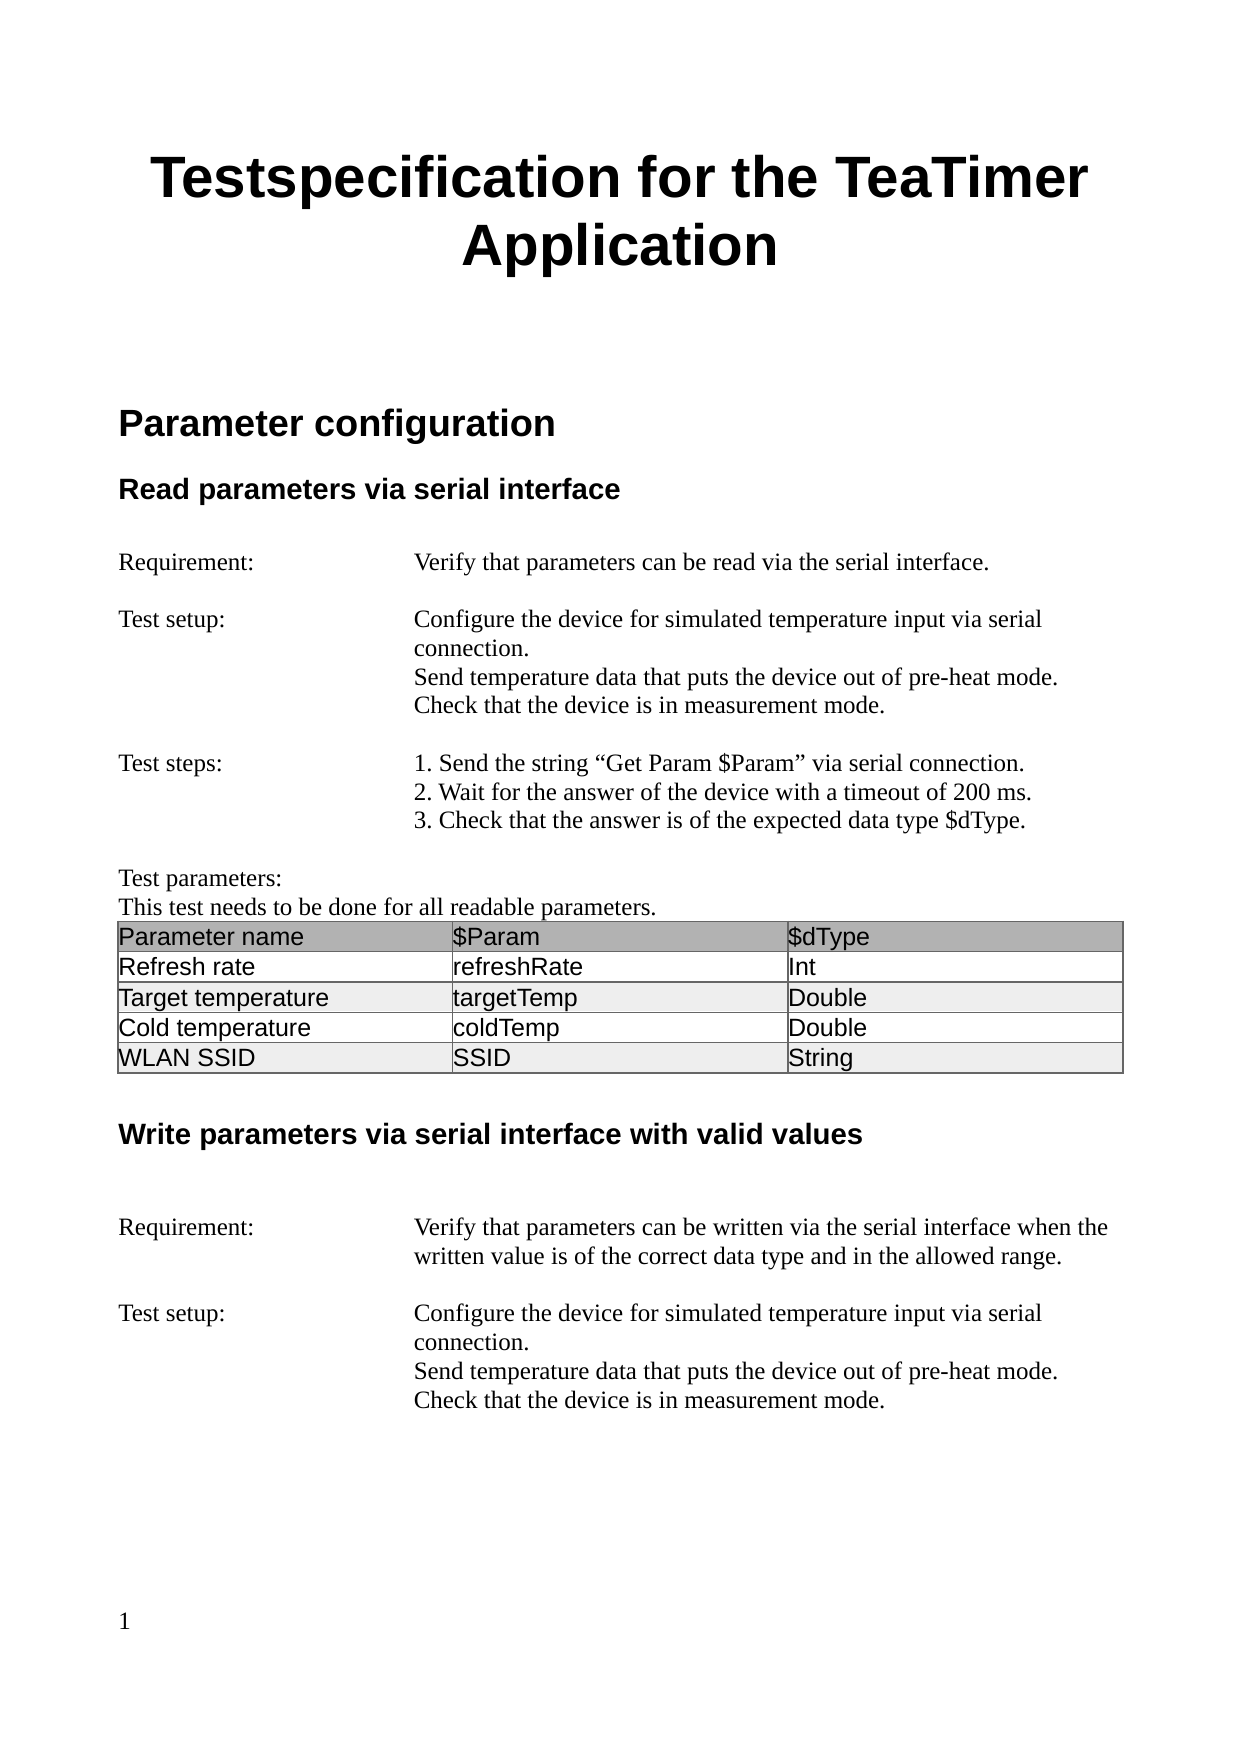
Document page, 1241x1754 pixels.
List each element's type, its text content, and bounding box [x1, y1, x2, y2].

table_cell Int [789, 952, 1122, 981]
table_cell WLAN SSID [119, 1043, 452, 1072]
table_cell Double [789, 983, 1122, 1011]
text Requirement: Verify that parameters can be read via the serial interface. [118, 547, 1122, 576]
text Requirement: Verify that parameters can be written via the serial interface when the written value is of the correct data type and in the allowed range. [118, 1212, 1122, 1270]
text Test setup: Configure the device for simulated temperature input via serial connection. [118, 1298, 1122, 1356]
text Test parameters: [118, 863, 1122, 892]
table_cell SSID [453, 1043, 787, 1072]
table_cell Refresh rate [119, 952, 452, 981]
table_cell String [789, 1043, 1122, 1072]
subtitle Write parameters via serial interface with valid values [118, 1117, 1122, 1151]
subtitle Parameter configuration [118, 401, 1122, 445]
title Testspecification for the TeaTimer Application [118, 143, 1122, 277]
text Test setup: Configure the device for simulated temperature input via serial connection. [118, 604, 1122, 662]
text This test needs to be done for all readable parameters. [118, 892, 1122, 921]
text Check that the device is in measurement mode. [118, 691, 1122, 719]
table_cell Double [789, 1013, 1122, 1042]
table_cell Target temperature [119, 983, 452, 1011]
text Check that the device is in measurement mode. [118, 1385, 1122, 1413]
subtitle Read parameters via serial interface [118, 472, 1122, 506]
text 3. Check that the answer is of the expected data type $dType. [118, 806, 1122, 834]
table_cell targetTemp [453, 983, 787, 1011]
table_cell Cold temperature [119, 1013, 452, 1042]
text Send temperature data that puts the device out of pre-heat mode. [118, 1356, 1122, 1385]
table_cell coldTemp [453, 1013, 787, 1042]
table_header $dType [789, 922, 1122, 951]
table_header $Param [453, 922, 787, 951]
table_header Parameter name [119, 922, 452, 951]
text Test steps: 1. Send the string “Get Param $Param” via serial connection. [118, 748, 1122, 777]
text Send temperature data that puts the device out of pre-heat mode. [118, 662, 1122, 691]
text 2. Wait for the answer of the device with a timeout of 200 ms. [118, 777, 1122, 806]
table_cell refreshRate [453, 952, 787, 981]
